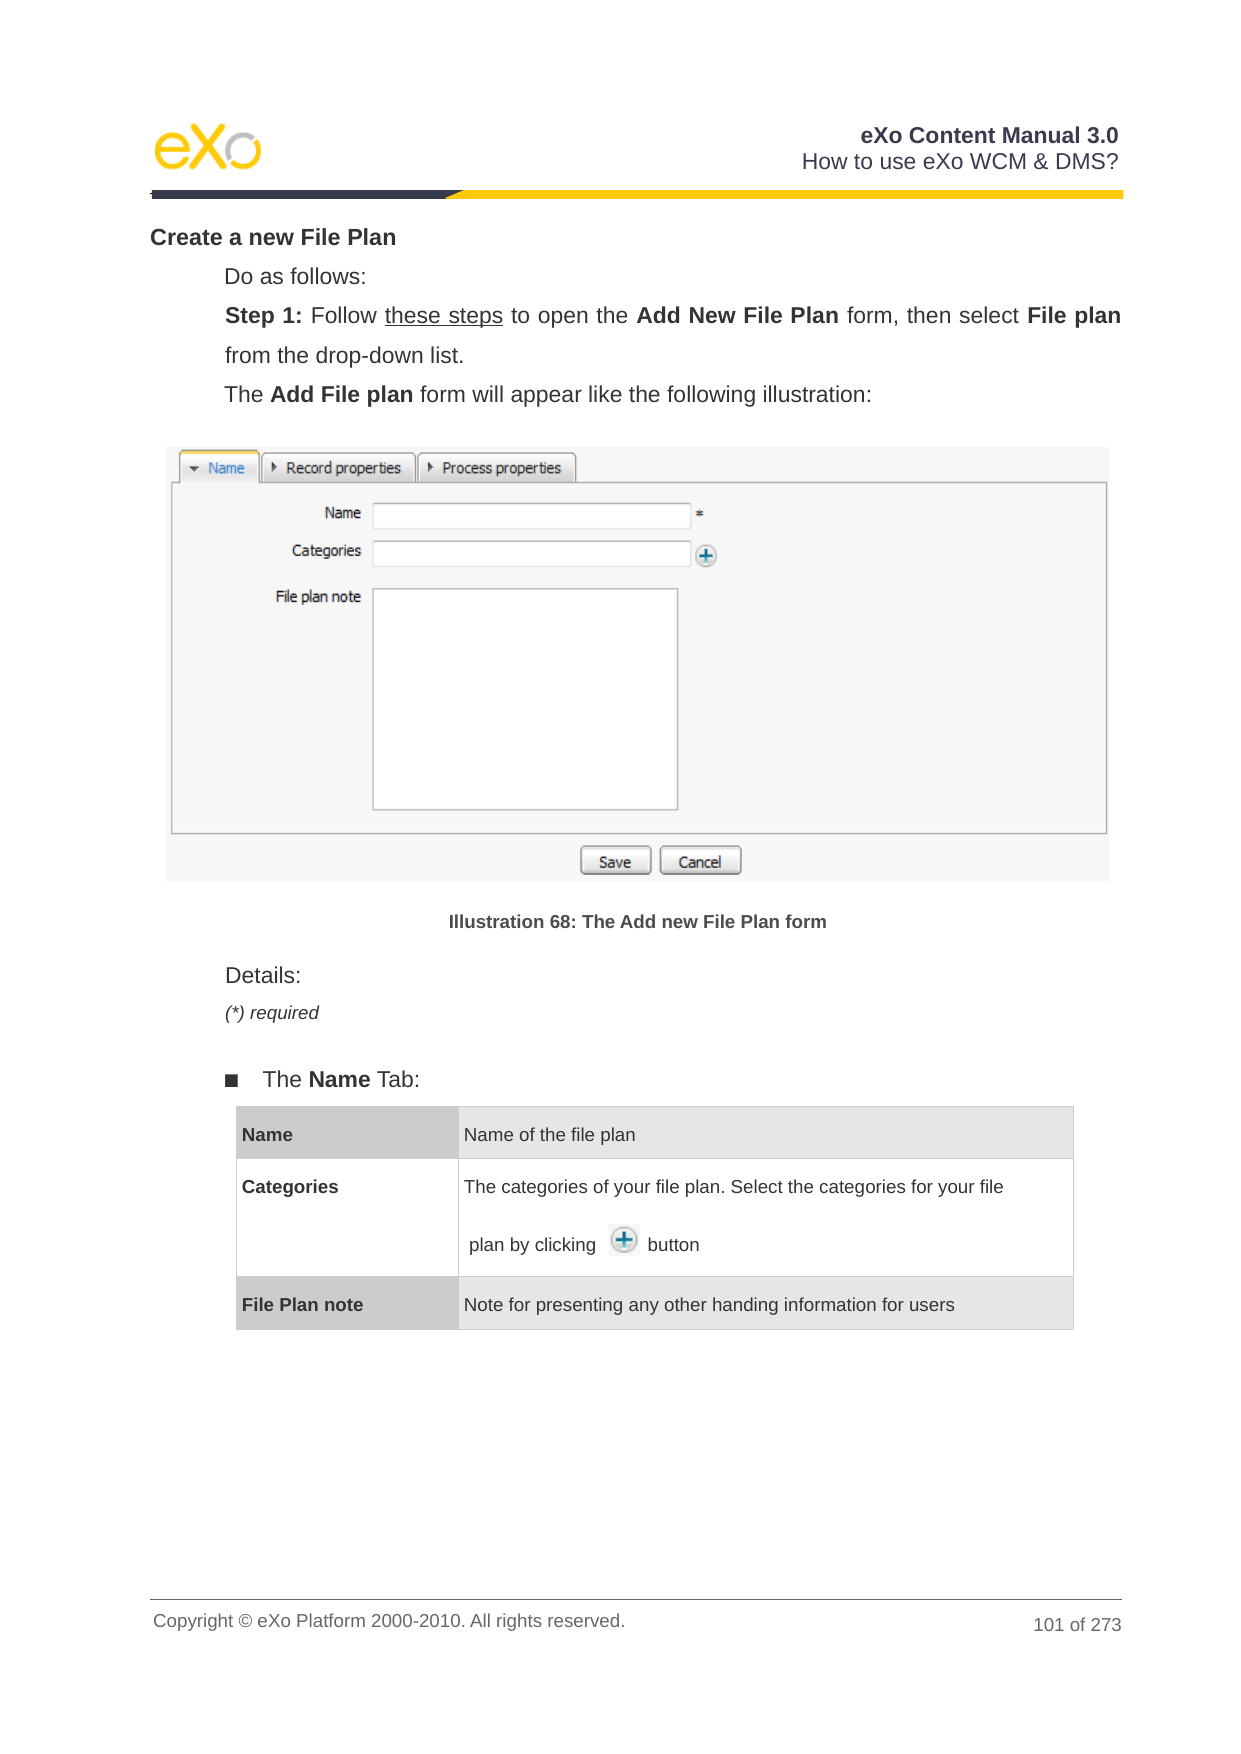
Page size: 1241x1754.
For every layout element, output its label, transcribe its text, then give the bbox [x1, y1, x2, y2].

table_cell Categories [237, 1159, 458, 1276]
list Details: [187, 949, 1122, 988]
table_cell Note for presenting any other handing information for users [459, 1277, 1073, 1329]
picture [155, 123, 262, 170]
text Do as follows: [224, 263, 1122, 289]
list Illustration 68: The Add new File Plan form [149, 908, 1127, 932]
picture [166, 447, 1109, 882]
table_cell The categories of your file plan. Select the categories for your file plan by clicking button [459, 1159, 1073, 1276]
picture [608, 1224, 640, 1256]
subtitle Create a new File Plan [150, 223, 1122, 250]
table_cell File Plan note [237, 1277, 458, 1329]
list The Add File plan form will appear like the following illustration: [224, 381, 1122, 408]
picture [151, 190, 1124, 199]
table_header Name of the file plan [459, 1107, 1073, 1158]
list (*) required [187, 1001, 1122, 1023]
list Step 1: Follow these steps to open the Add New File Plan form, then select File plan from the drop-down list. [187, 302, 1122, 368]
list The Name Tab: [225, 1066, 1122, 1092]
table_header Name [237, 1107, 458, 1158]
